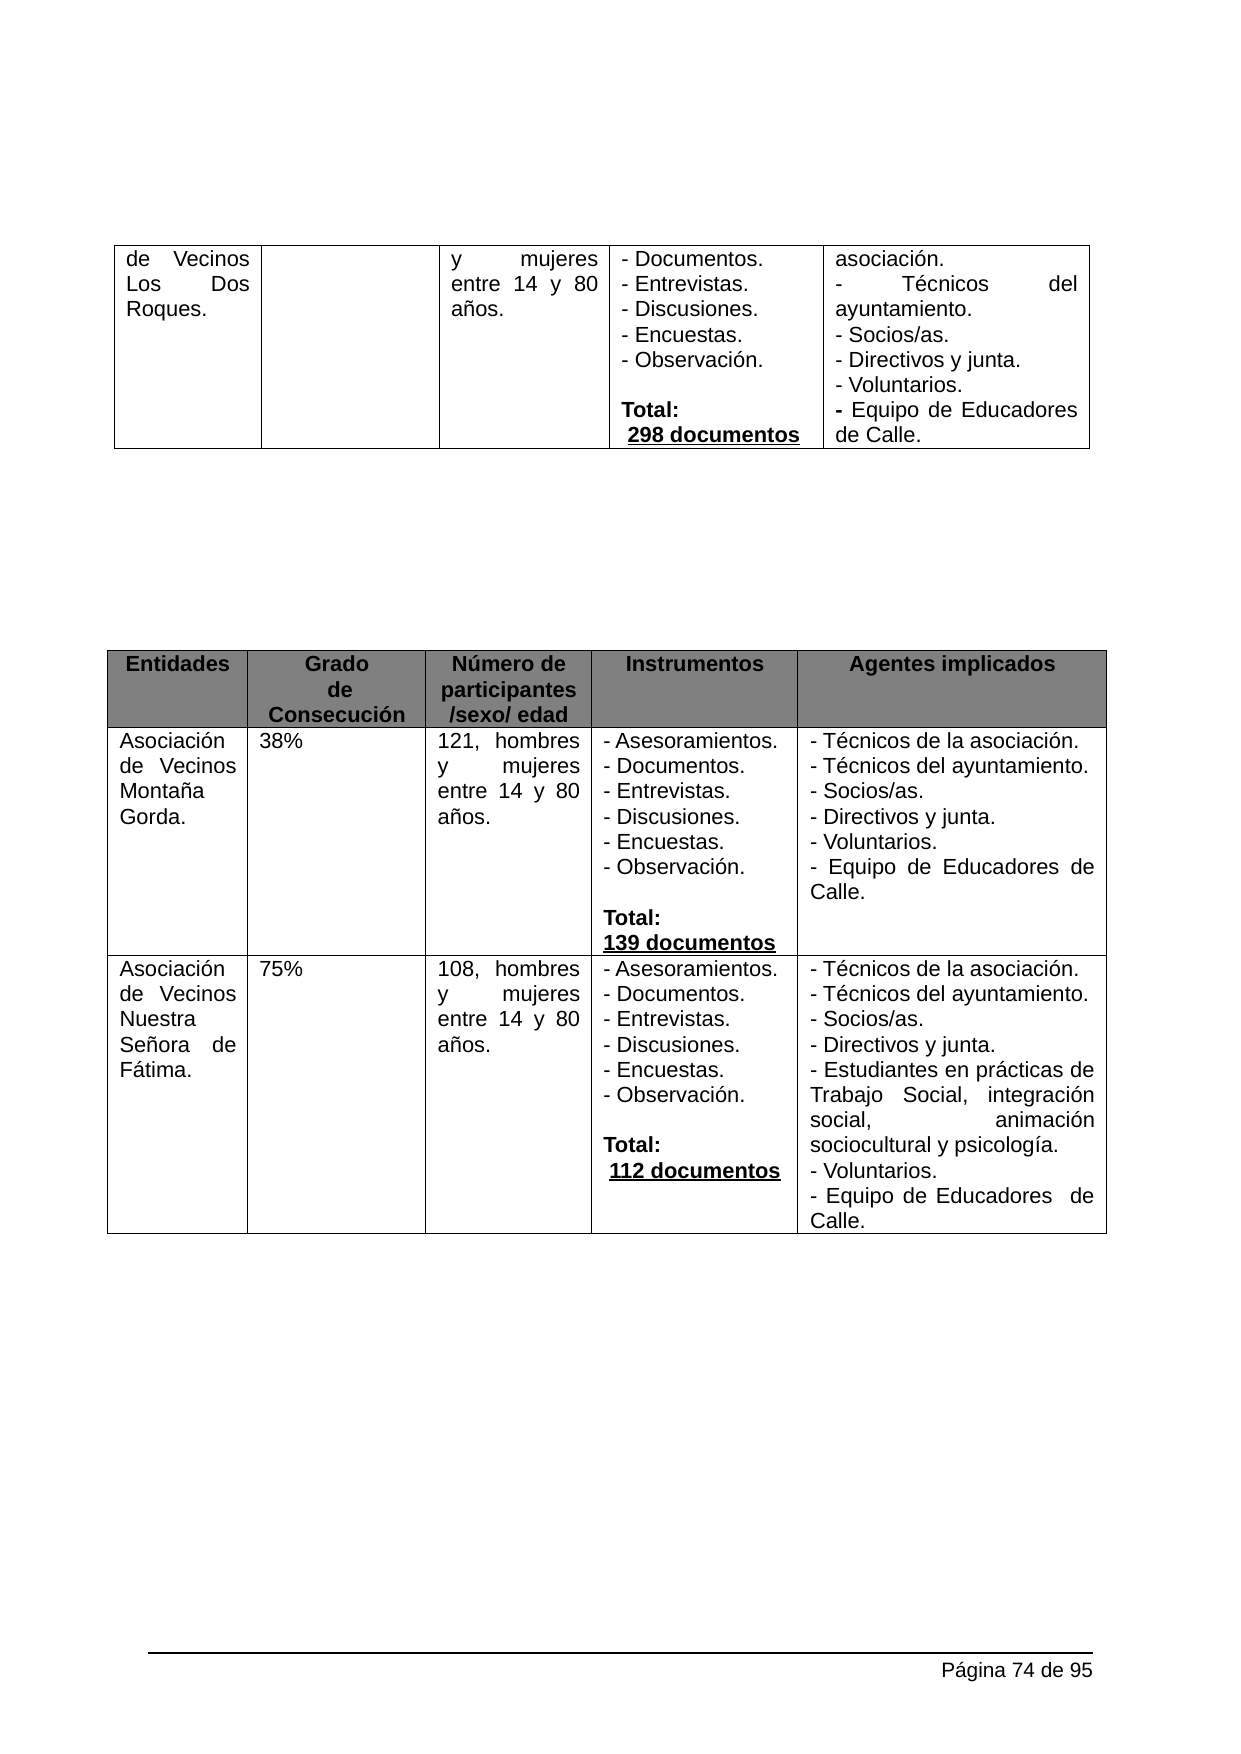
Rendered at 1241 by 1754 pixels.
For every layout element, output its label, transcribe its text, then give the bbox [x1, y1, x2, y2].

table_header Grado de Consecución [248, 651, 425, 727]
table_cell 38% [248, 728, 425, 955]
table_header Número de participantes /sexo/ edad [426, 651, 591, 727]
table_cell Asociación de Vecinos Montaña Gorda. [108, 728, 247, 955]
table_header Entidades [108, 651, 247, 727]
table_cell 75% [248, 956, 425, 1233]
table_cell - Documentos. - Entrevistas. - Discusiones. - Encuestas. - Observación. Total: 298 documentos [610, 246, 823, 447]
table_cell y mujeres entre 14 y 80 años. [440, 246, 609, 447]
table_cell asociación. - Técnicos del ayuntamiento. - Socios/as. - Directivos y junta. - Voluntarios. - Equipo de Educadores de Calle. [824, 246, 1089, 447]
table_header Instrumentos [592, 651, 797, 727]
table_cell Asociación de Vecinos Nuestra Señora de Fátima. [108, 956, 247, 1233]
table_cell 121, hombres y mujeres entre 14 y 80 años. [426, 728, 591, 955]
table_cell 108, hombres y mujeres entre 14 y 80 años. [426, 956, 591, 1233]
table_cell [262, 246, 439, 447]
table_cell - Asesoramientos. - Documentos. - Entrevistas. - Discusiones. - Encuestas. - Observación. Total: 112 documentos [592, 956, 797, 1233]
table_header Agentes implicados [798, 651, 1106, 727]
table_cell de Vecinos Los Dos Roques. [115, 246, 261, 447]
table_cell - Asesoramientos. - Documentos. - Entrevistas. - Discusiones. - Encuestas. - Observación. Total: 139 documentos [592, 728, 797, 955]
table_cell - Técnicos de la asociación. - Técnicos del ayuntamiento. - Socios/as. - Directivos y junta. - Voluntarios. - Equipo de Educadores de Calle. [798, 728, 1106, 955]
table_cell - Técnicos de la asociación. - Técnicos del ayuntamiento. - Socios/as. - Directivos y junta. - Estudiantes en prácticas de Trabajo Social, integración social, animación sociocultural y psicología. - Voluntarios. - Equipo de Educadores de Calle. [798, 956, 1106, 1233]
